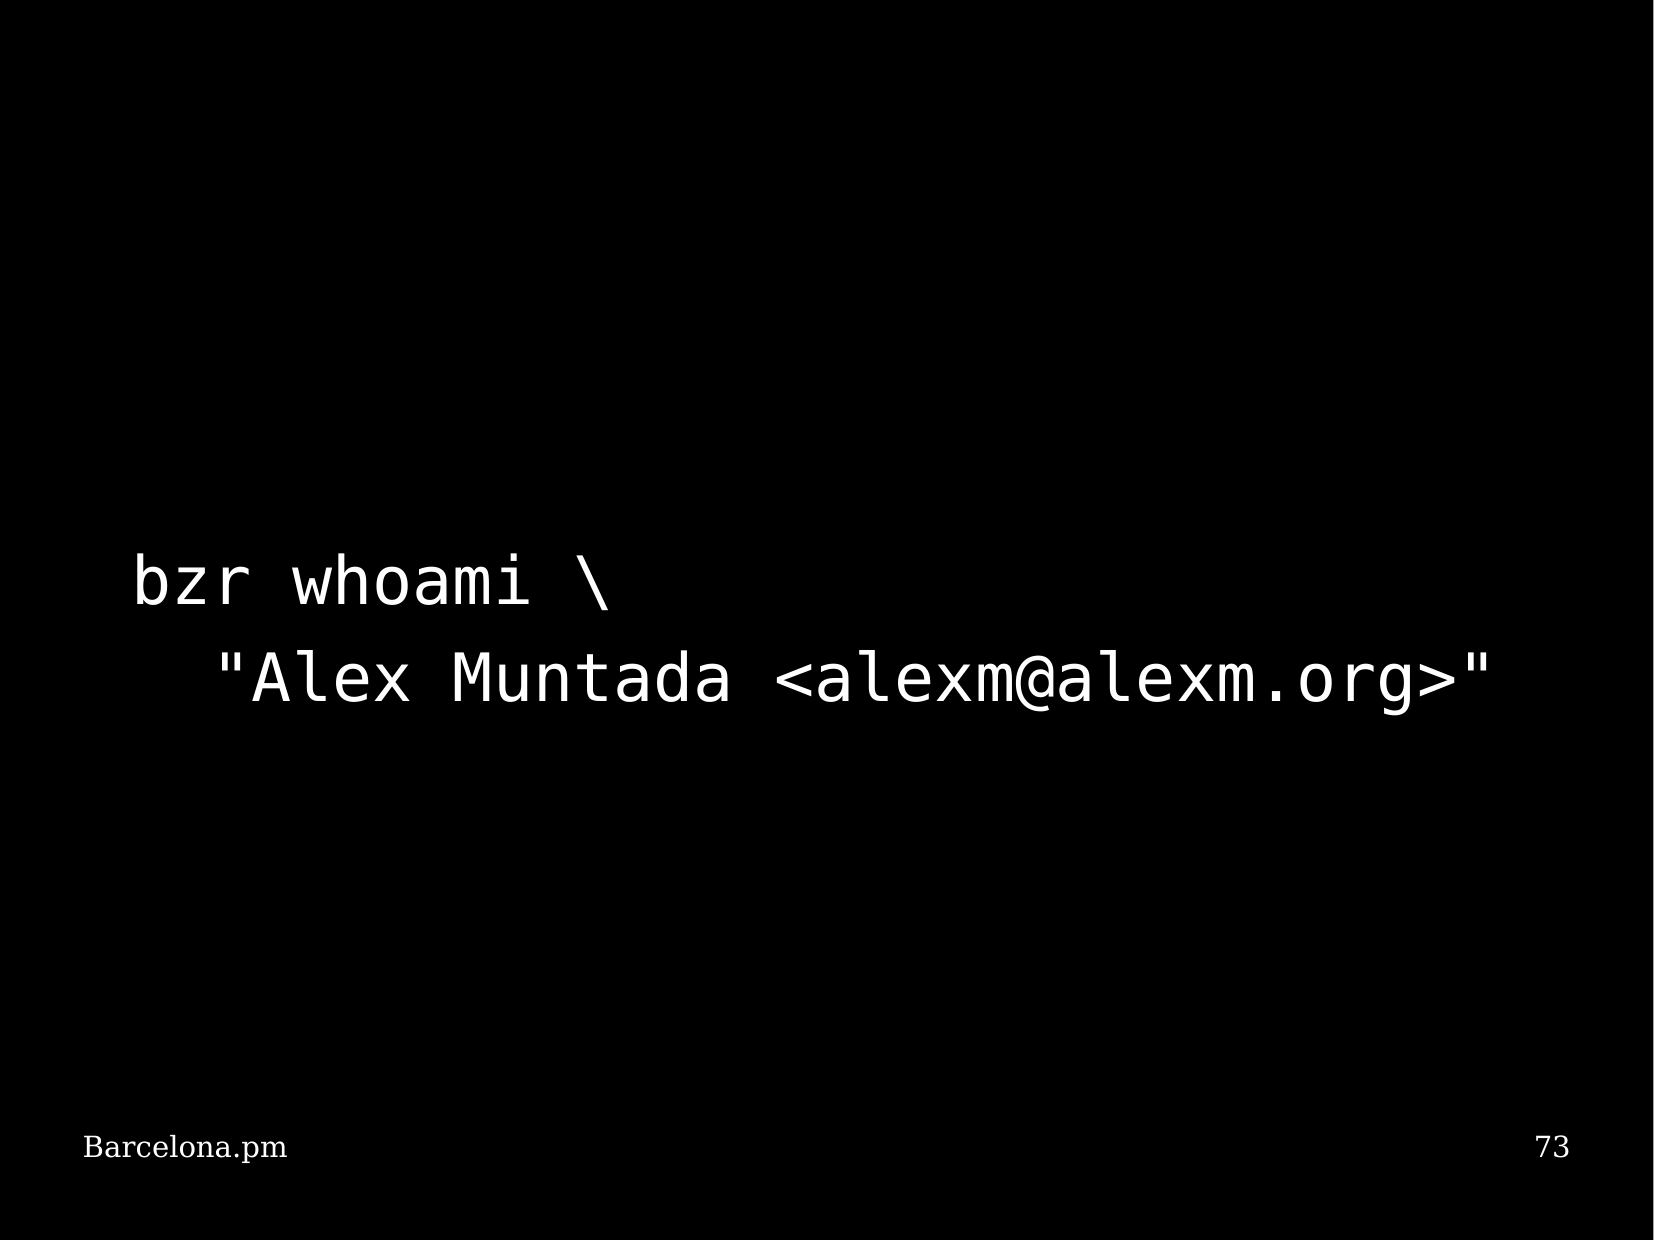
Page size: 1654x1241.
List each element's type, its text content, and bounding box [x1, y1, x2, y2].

title bzr whoami \ "Alex Muntada <alexm@alexm.org>" [131, 116, 1523, 1124]
